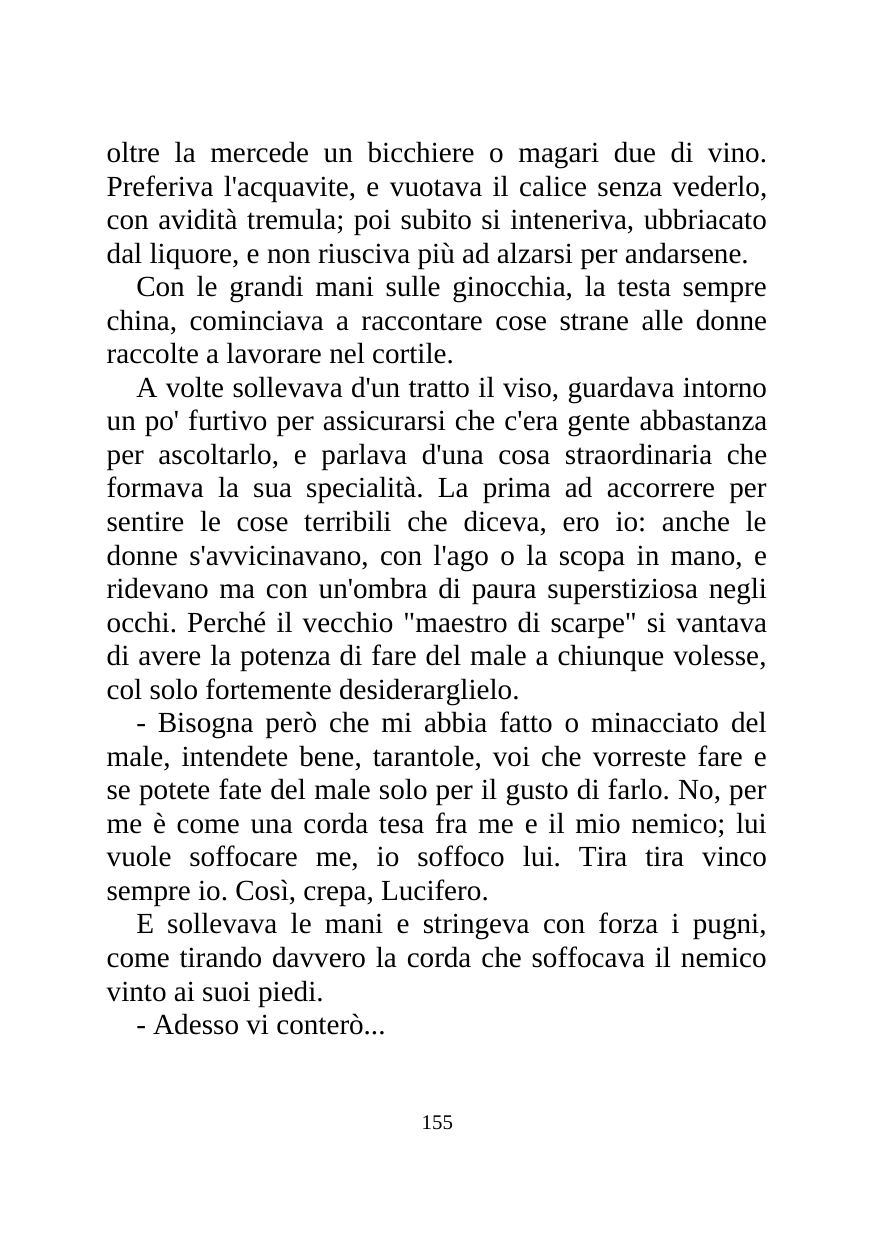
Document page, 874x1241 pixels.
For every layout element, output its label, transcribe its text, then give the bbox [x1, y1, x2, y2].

text - Adesso vi conterò... [106, 1007, 768, 1041]
text - Bisogna però che mi abbia fatto o minacciato del male, intendete bene, tarantole, voi che vorreste fare e se potete fate del male solo per il gusto di farlo. No, per me è come una corda tesa fra me e il mio nemico; lui vuole soffocare me, io soffoco lui. Tira tira vinco sempre io. Così, crepa, Lucifero. [106, 705, 768, 907]
text Con le grandi mani sulle ginocchia, la testa sempre china, cominciava a raccontare cose strane alle donne raccolte a lavorare nel cortile. [106, 269, 768, 370]
text oltre la mercede un bicchiere o magari due di vino. Preferiva l'acquavite, e vuotava il calice senza vederlo, con avidità tremula; poi subito si inteneriva, ubbriacato dal liquore, e non riusciva più ad alzarsi per andarsene. [106, 135, 768, 269]
text A volte sollevava d'un tratto il viso, guardava intorno un po' furtivo per assicurarsi che c'era gente abbastanza per ascoltarlo, e parlava d'una cosa straordinaria che formava la sua specialità. La prima ad accorrere per sentire le cose terribili che diceva, ero io: anche le donne s'avvicinavano, con l'ago o la scopa in mano, e ridevano ma con un'ombra di paura superstiziosa negli occhi. Perché il vecchio "maestro di scarpe" si vantava di avere la potenza di fare del male a chiunque volesse, col solo fortemente desiderarglielo. [106, 370, 768, 705]
text E sollevava le mani e stringeva con forza i pugni, come tirando davvero la corda che soffocava il nemico vinto ai suoi piedi. [106, 907, 768, 1007]
